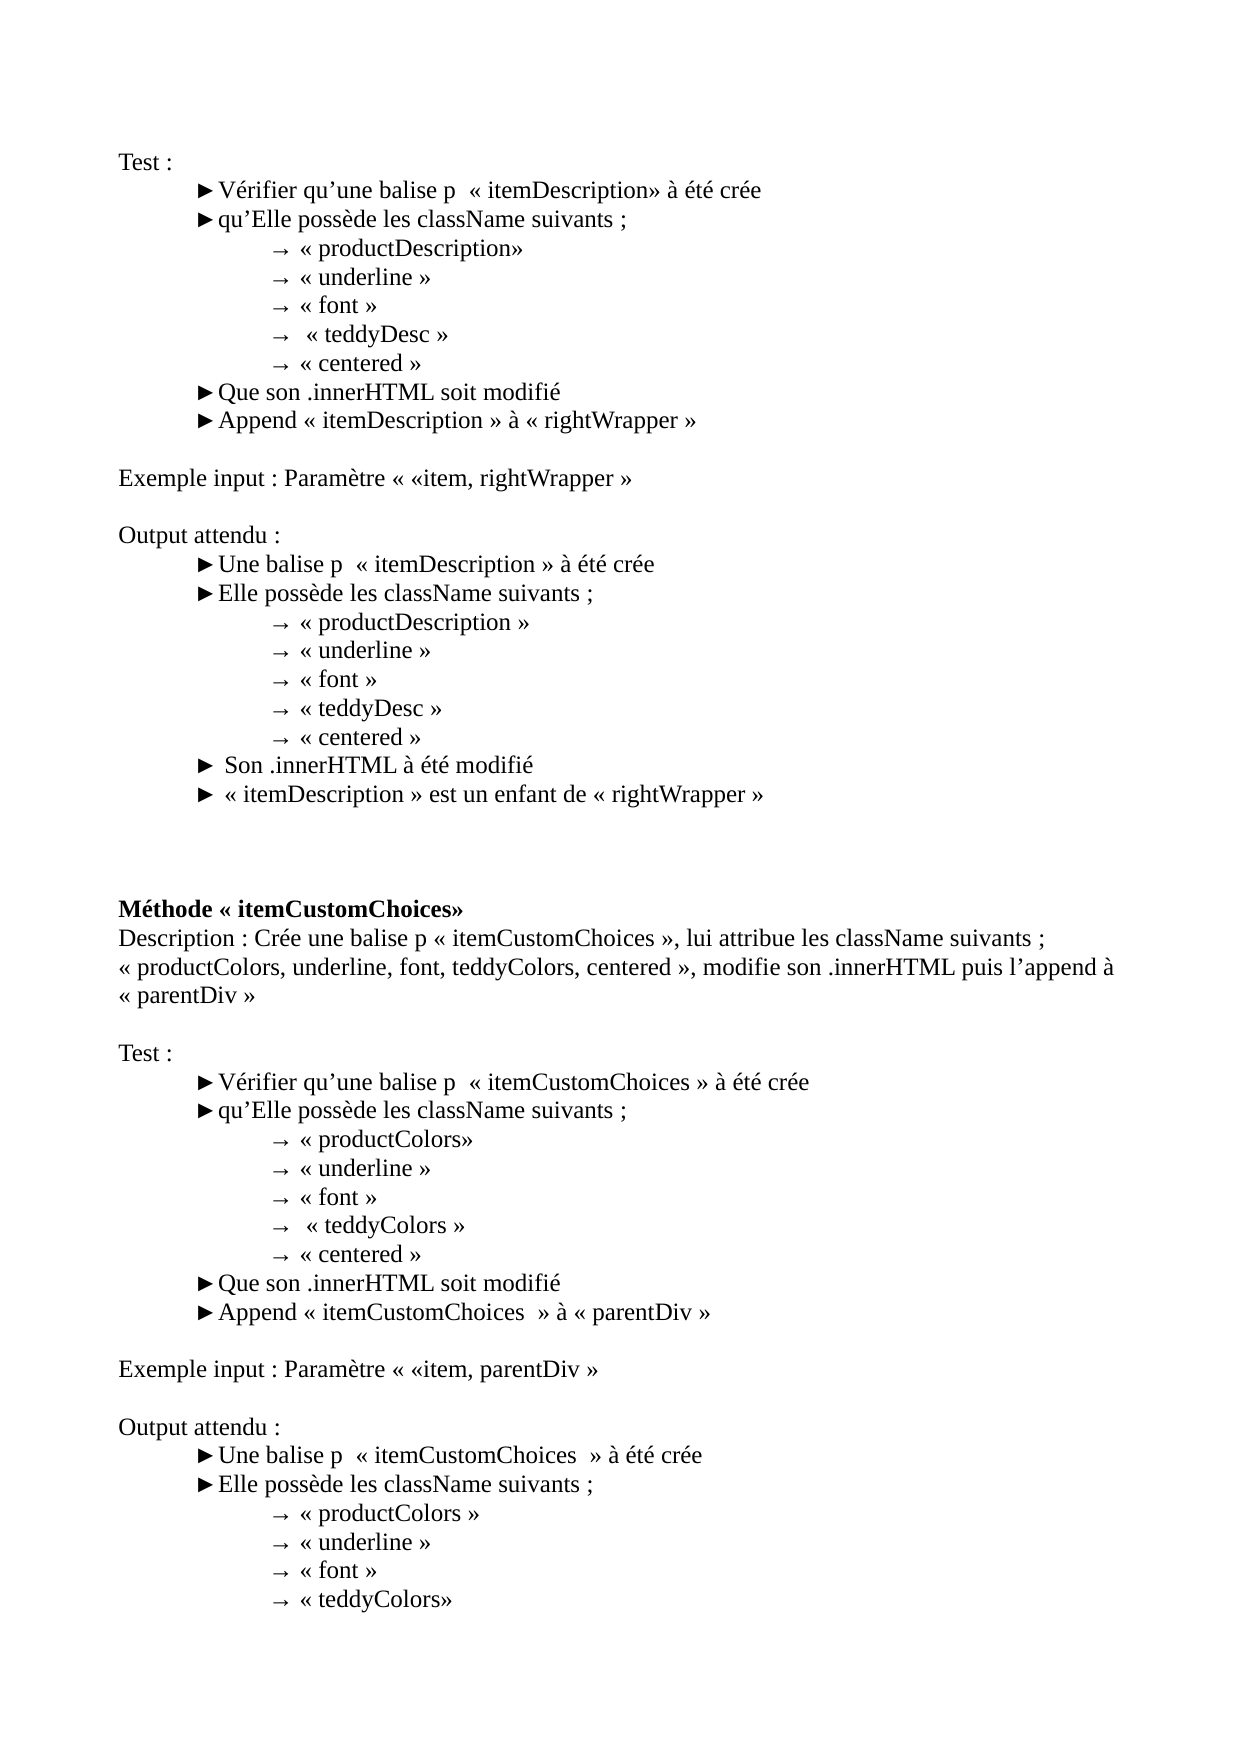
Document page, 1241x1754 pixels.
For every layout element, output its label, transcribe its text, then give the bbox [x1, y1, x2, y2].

text → « underline » [118, 1527, 1122, 1556]
text → « centered » [118, 722, 1122, 751]
text Description : Crée une balise p « itemCustomChoices », lui attribue les className suivants ; « productColors, underline, font, teddyColors, centered », modifie son .innerHTML puis l’append à « parentDiv » Test : [118, 923, 1122, 1067]
text ►Vérifier qu’une balise p « itemDescription» à été crée [118, 176, 1122, 204]
text → « teddyDesc » → « centered » [118, 319, 1122, 377]
text ►qu’Elle possède les className suivants ; → « productColors» [118, 1096, 1122, 1153]
text → « teddyColors» [118, 1584, 1122, 1613]
text ►Que son .innerHTML soit modifié ►Append « itemDescription » à « rightWrapper » Exemple input : Paramètre « «item, rightWrapper » [118, 377, 1122, 492]
text → « font » [118, 1556, 1122, 1584]
text ► « itemDescription » est un enfant de « rightWrapper » [118, 779, 1122, 808]
text ► Son .innerHTML à été modifié [118, 751, 1122, 779]
text → « underline » [118, 262, 1122, 291]
text Output attendu : [118, 1412, 1122, 1441]
text → « font » [118, 1182, 1122, 1211]
text ►Une balise p « itemDescription » à été crée ►Elle possède les className suivants ; → « productDescription » [118, 549, 1122, 636]
text → « underline » [118, 1153, 1122, 1182]
text → « teddyDesc » [118, 693, 1122, 722]
text Output attendu : [118, 521, 1122, 549]
text → « teddyColors » → « centered » [118, 1211, 1122, 1268]
text ►Une balise p « itemCustomChoices » à été crée ►Elle possède les className suivants ; → « productColors » [118, 1441, 1122, 1527]
text → « font » [118, 291, 1122, 319]
text → « font » [118, 664, 1122, 693]
text Méthode « itemCustomChoices» [118, 894, 1122, 923]
text → « underline » [118, 636, 1122, 664]
text ►Vérifier qu’une balise p « itemCustomChoices » à été crée [118, 1067, 1122, 1096]
text Test : [118, 118, 1122, 176]
text ►Que son .innerHTML soit modifié ►Append « itemCustomChoices » à « parentDiv » Exemple input : Paramètre « «item, parentDiv » [118, 1268, 1122, 1383]
text ►qu’Elle possède les className suivants ; → « productDescription» [118, 204, 1122, 262]
